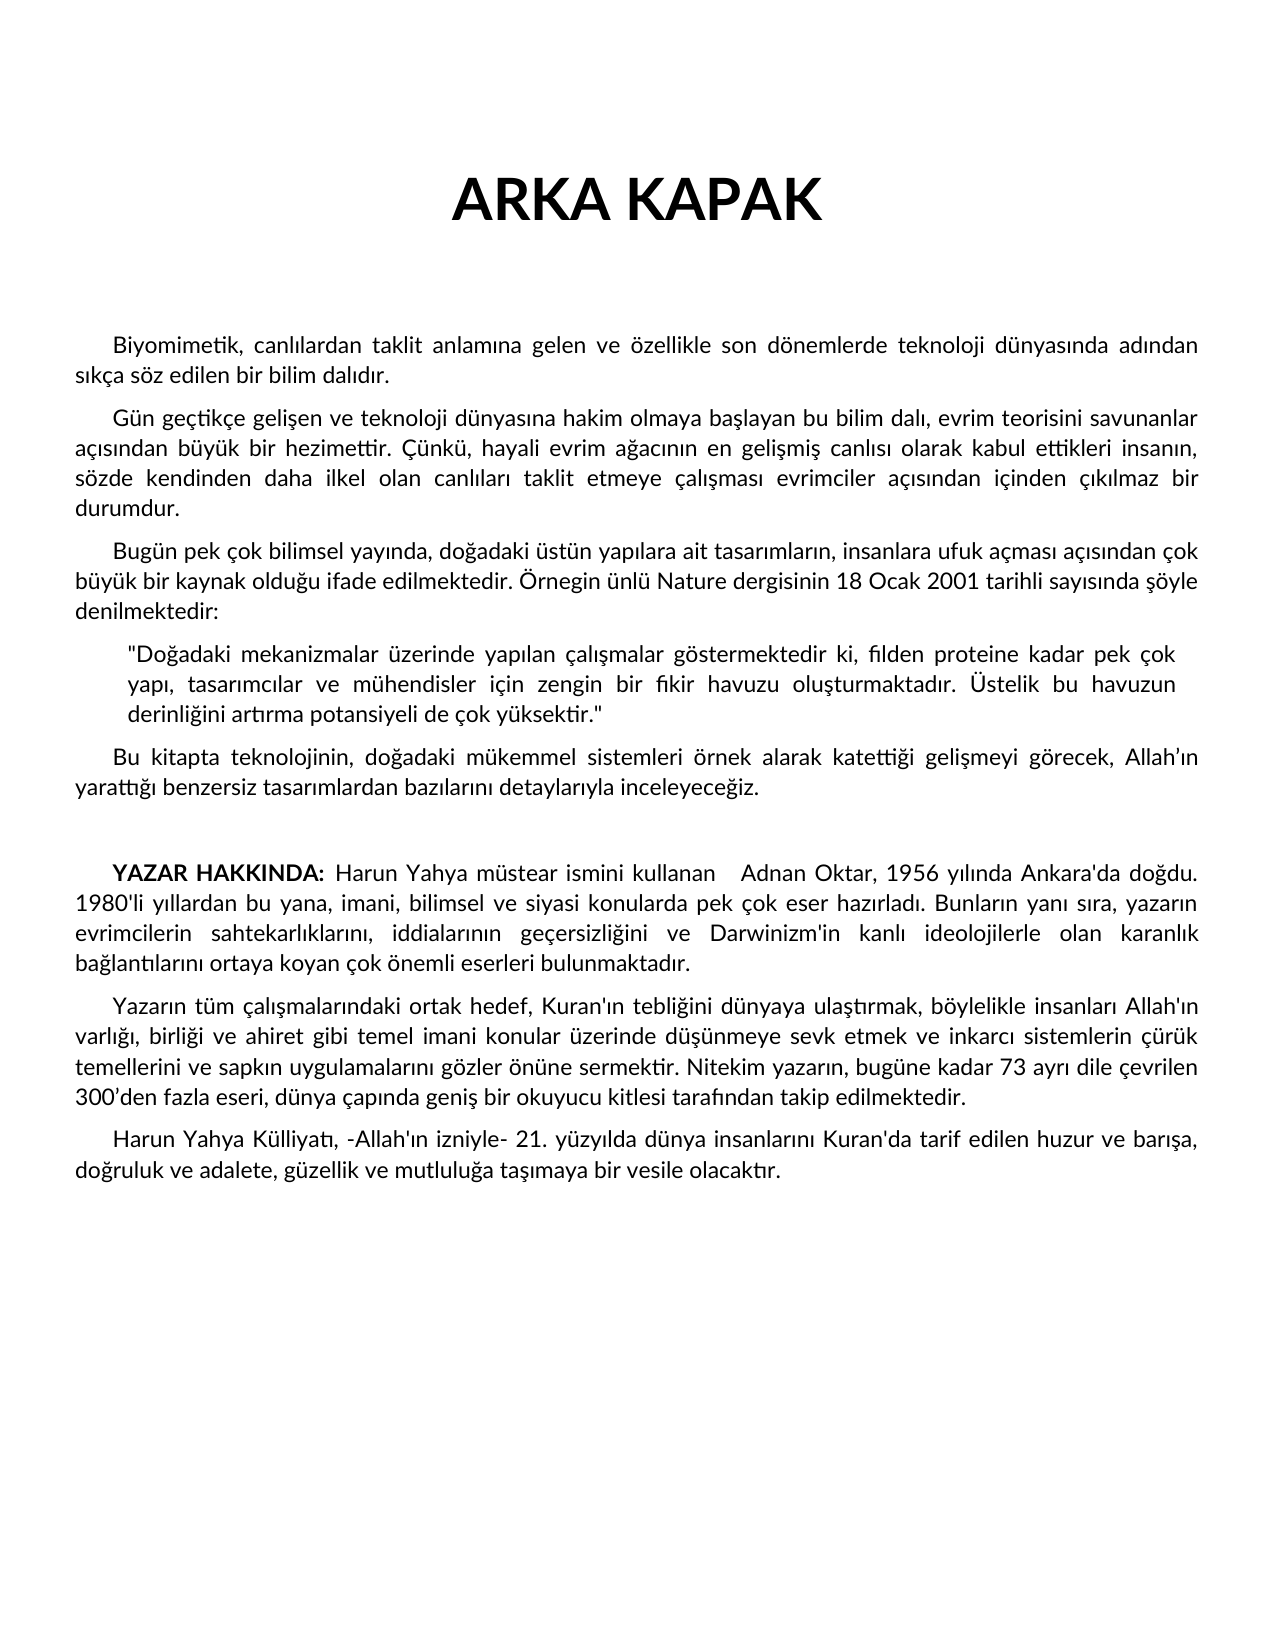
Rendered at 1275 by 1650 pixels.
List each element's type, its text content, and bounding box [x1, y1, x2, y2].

text Bugün pek çok bilimsel yayında, doğadaki üstün yapılara ait tasarımların, insanlara ufuk açması açısından çok büyük bir kaynak olduğu ifade edilmektedir. Örnegin ünlü Nature dergisinin 18 Ocak 2001 tarihli sayısında şöyle denilmektedir: [75, 537, 1200, 624]
text Yazarın tüm çalışmalarındaki ortak hedef, Kuran'ın tebliğini dünyaya ulaştırmak, böylelikle insanları Allah'ın varlığı, birliği ve ahiret gibi temel imani konular üzerinde düşünmeye sevk etmek ve inkarcı sistemlerin çürük temellerini ve sapkın uygulamalarını gözler önüne sermektir. Nitekim yazarın, bugüne kadar 73 ayrı dile çevrilen 300’den fazla eseri, dünya çapında geniş bir okuyucu kitlesi tarafından takip edilmektedir. [75, 992, 1200, 1110]
text "Doğadaki mekanizmalar üzerinde yapılan çalışmalar göstermektedir ki, filden proteine kadar pek çok yapı, tasarımcılar ve mühendisler için zengin bir fikir havuzu oluşturmaktadır. Üstelik bu havuzun derinliğini artırma potansiyeli de çok yüksektir." [127, 640, 1177, 728]
text Gün geçtikçe gelişen ve teknoloji dünyasına hakim olmaya başlayan bu bilim dalı, evrim teorisini savunanlar açısından büyük bir hezimettir. Çünkü, hayali evrim ağacının en gelişmiş canlısı olarak kabul ettikleri insanın, sözde kendinden daha ilkel olan canlıları taklit etmeye çalışması evrimciler açısından içinden çıkılmaz bir durumdur. [75, 403, 1200, 521]
text Biyomimetik, canlılardan taklit anlamına gelen ve özellikle son dönemlerde teknoloji dünyasında adından sıkça söz edilen bir bilim dalıdır. [75, 330, 1200, 388]
text Harun Yahya Külliyatı, -Allah'ın izniyle- 21. yüzyılda dünya insanlarını Kuran'da tarif edilen huzur ve barışa, doğruluk ve adalete, güzellik ve mutluluğa taşımaya bir vesile olacaktır. [75, 1125, 1200, 1183]
subtitle ARKA KAPAK [75, 162, 1200, 232]
text Bu kitapta teknolojinin, doğadaki mükemmel sistemleri örnek alarak katettiği gelişmeyi görecek, Allah’ın yarattığı benzersiz tasarımlardan bazılarını detaylarıyla inceleyeceğiz. [75, 743, 1200, 801]
text YAZAR HAKKINDA: Harun Yahya müstear ismini kullanan Adnan Oktar, 1956 yılında Ankara'da doğdu. 1980'li yıllardan bu yana, imani, bilimsel ve siyasi konularda pek çok eser hazırladı. Bunların yanı sıra, yazarın evrimcilerin sahtekarlıklarını, iddialarının geçersizliğini ve Darwinizm'in kanlı ideolojilerle olan karanlık bağlantılarını ortaya koyan çok önemli eserleri bulunmaktadır. [75, 858, 1200, 977]
